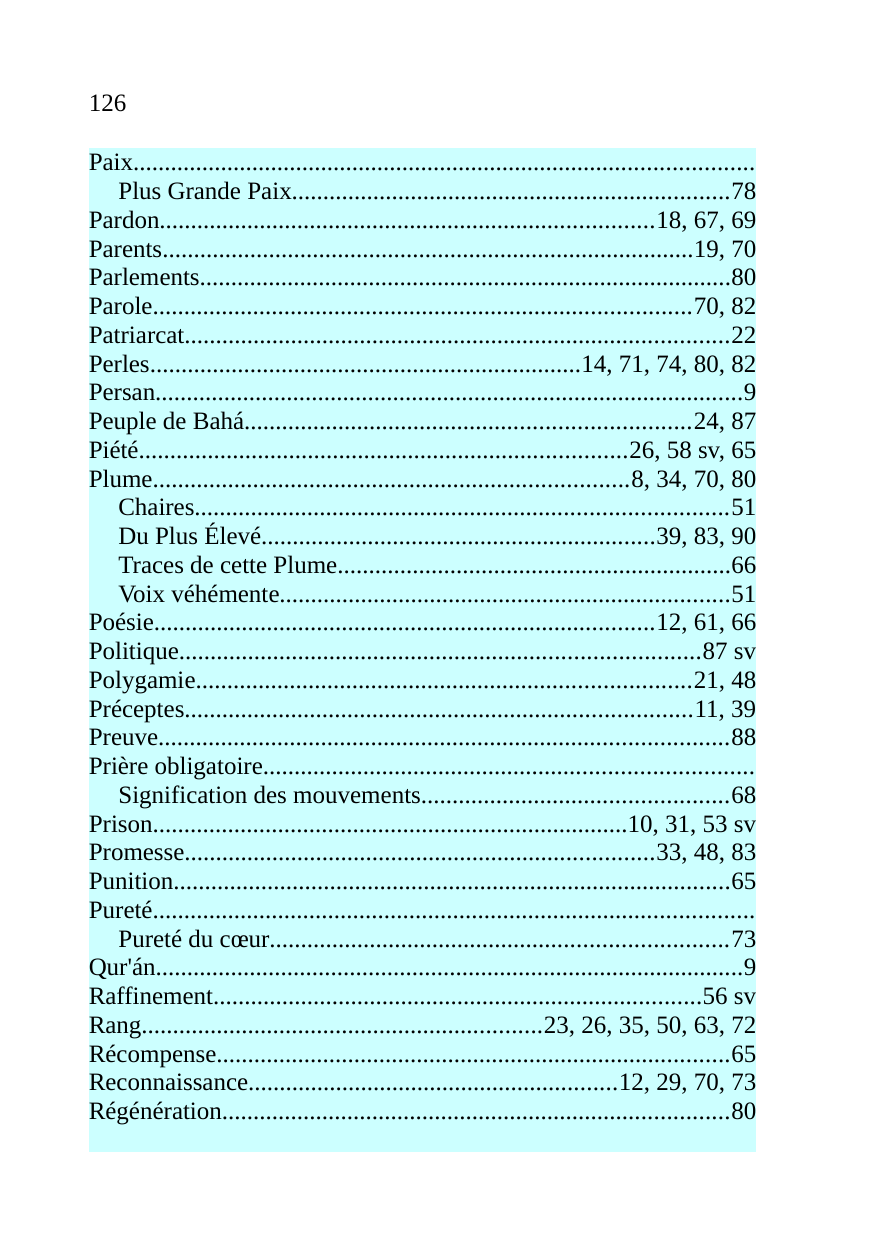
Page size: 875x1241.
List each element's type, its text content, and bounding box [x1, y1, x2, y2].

text Perles 14, 71, 74, 80, 82 [88, 349, 756, 377]
text Paix [88, 147, 756, 176]
text Préceptes 11, 39 [88, 694, 756, 722]
text Signification des mouvements 68 [118, 780, 756, 809]
text Plus Grande Paix 78 [118, 176, 756, 205]
text Voix véhémente 51 [118, 579, 756, 607]
text Prière obligatoire [88, 751, 756, 780]
text Piété 26, 58 sv, 65 [88, 435, 756, 464]
text Parole 70, 82 [88, 291, 756, 320]
text Qur'án 9 [88, 952, 756, 981]
text Récompense 65 [88, 1039, 756, 1067]
text Prison 10, 31, 53 sv [88, 809, 756, 837]
text Pureté du cœur 73 [118, 924, 756, 952]
text Persan 9 [88, 377, 756, 406]
text Chaires 51 [118, 492, 756, 521]
text Parents 19, 70 [88, 234, 756, 262]
text Rang 23, 26, 35, 50, 63, 72 [88, 1010, 756, 1039]
text Pureté [88, 895, 756, 924]
text Preuve 88 [88, 722, 756, 751]
text Parlements 80 [88, 262, 756, 291]
text Peuple de Bahá 24, 87 [88, 406, 756, 435]
text Reconnaissance 12, 29, 70, 73 [88, 1067, 756, 1096]
text Patriarcat 22 [88, 320, 756, 349]
text Traces de cette Plume 66 [118, 550, 756, 579]
text Raffinement 56 sv [88, 981, 756, 1010]
text Politique 87 sv [88, 636, 756, 665]
text Promesse 33, 48, 83 [88, 837, 756, 866]
text Du Plus Élevé 39, 83, 90 [118, 521, 756, 550]
text Pardon 18, 67, 69 [88, 205, 756, 234]
text Poésie 12, 61, 66 [88, 607, 756, 636]
text Punition 65 [88, 866, 756, 895]
text Plume 8, 34, 70, 80 [88, 464, 756, 492]
text Polygamie 21, 48 [88, 665, 756, 694]
text Régénération 80 [88, 1096, 756, 1125]
